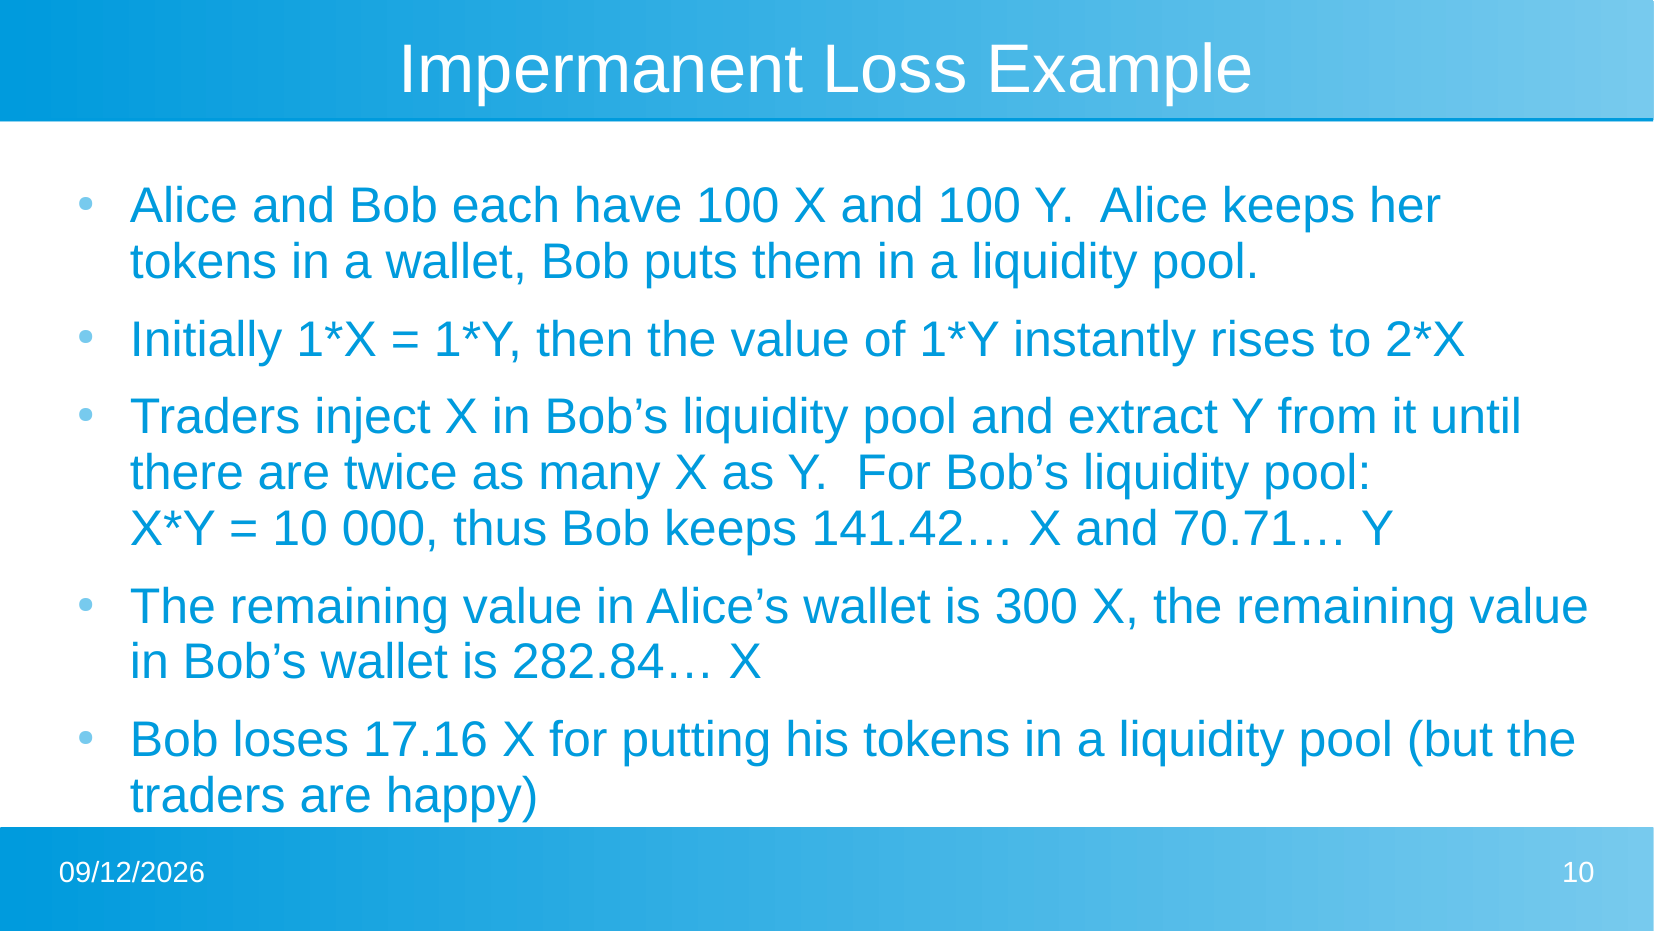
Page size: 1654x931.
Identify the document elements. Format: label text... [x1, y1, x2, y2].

list Alice and Bob each have 100 X and 100 Y. Alice keeps her tokens in a wallet, Bob puts them in a liquidity pool. Initially 1*X = 1*Y, then the value of 1*Y instantly rises to 2*X Traders inject X in Bob’s liquidity pool and extract Y from it until there are twice as many X as Y. For Bob’s liquidity pool: X*Y = 10 000, thus Bob keeps 141.42… X and 70.71… Y The remaining value in Alice’s wallet is 300 X, the remaining value in Bob’s wallet is 282.84… X Bob loses 17.16 X for putting his tokens in a liquidity pool (but the traders are happy) [59, 177, 1595, 768]
title Impermanent Loss Example [59, 29, 1595, 108]
